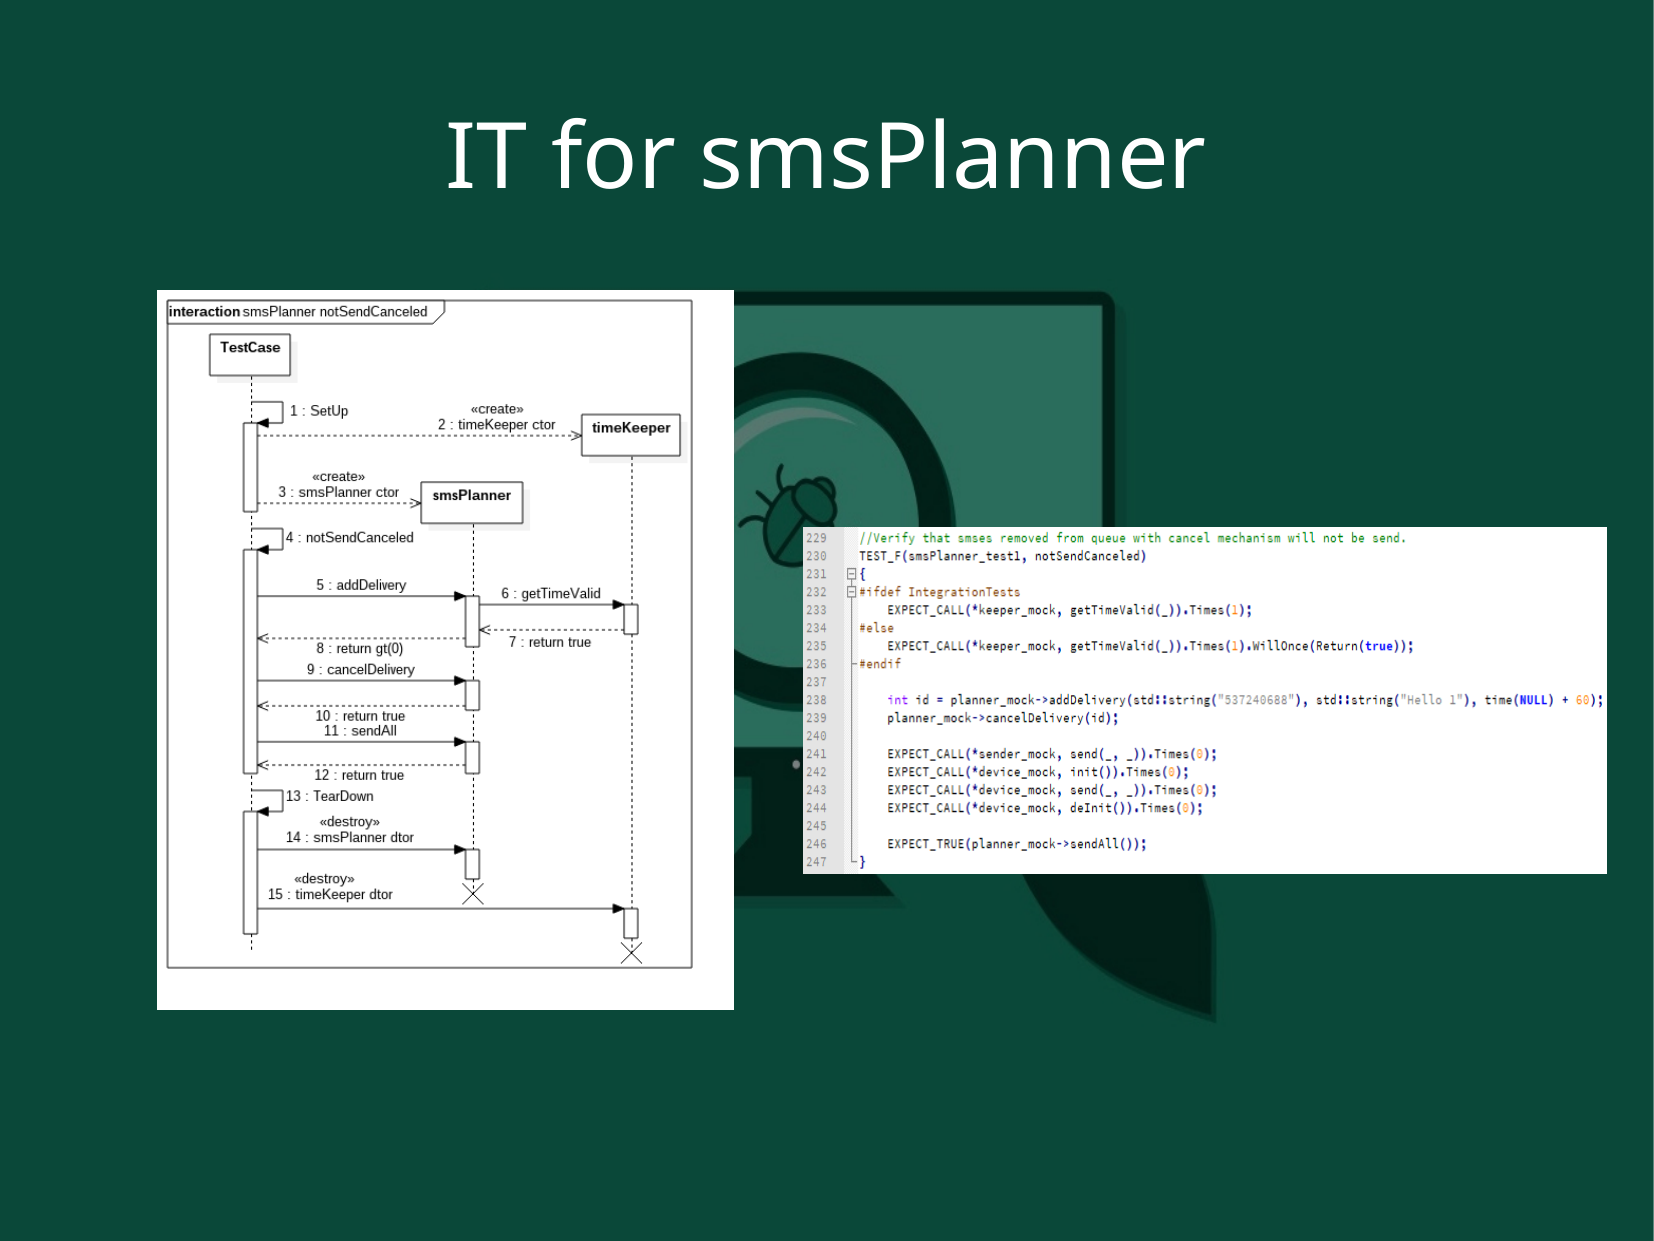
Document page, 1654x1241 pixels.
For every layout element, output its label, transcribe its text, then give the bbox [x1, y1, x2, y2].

title IT for smsPlanner [82, 49, 1571, 257]
picture [0, 0, 1654, 1241]
